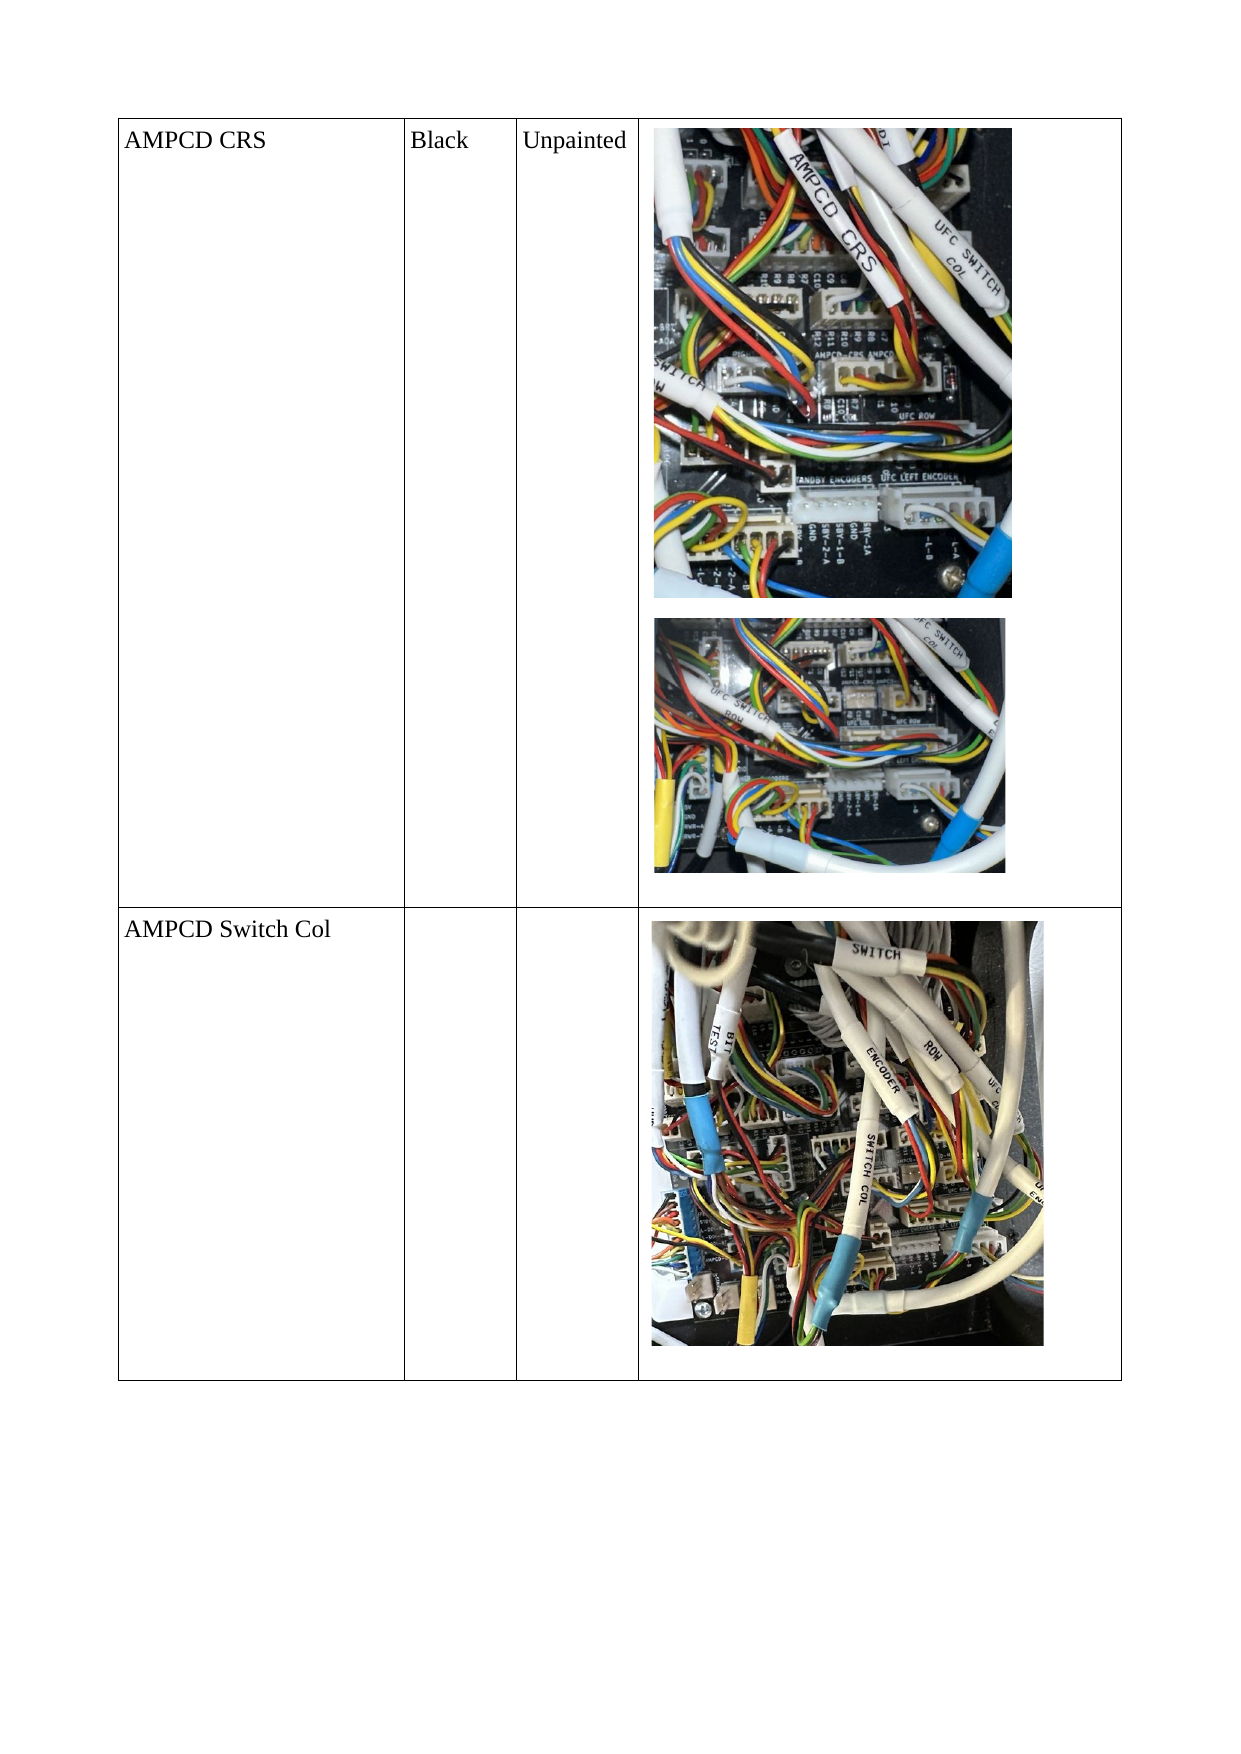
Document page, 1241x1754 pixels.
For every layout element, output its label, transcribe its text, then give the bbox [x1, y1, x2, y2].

table_cell [639, 908, 1121, 1380]
table_cell Black [405, 119, 516, 907]
table_cell [405, 908, 516, 1380]
table_cell Unpainted [517, 119, 638, 907]
picture [651, 921, 1044, 1346]
picture [654, 695, 1006, 873]
table_cell [639, 119, 1121, 907]
table_cell AMPCD Switch Col [119, 908, 404, 1380]
table_cell AMPCD CRS [119, 119, 404, 907]
table_cell [517, 908, 638, 1380]
picture [653, 128, 1012, 598]
